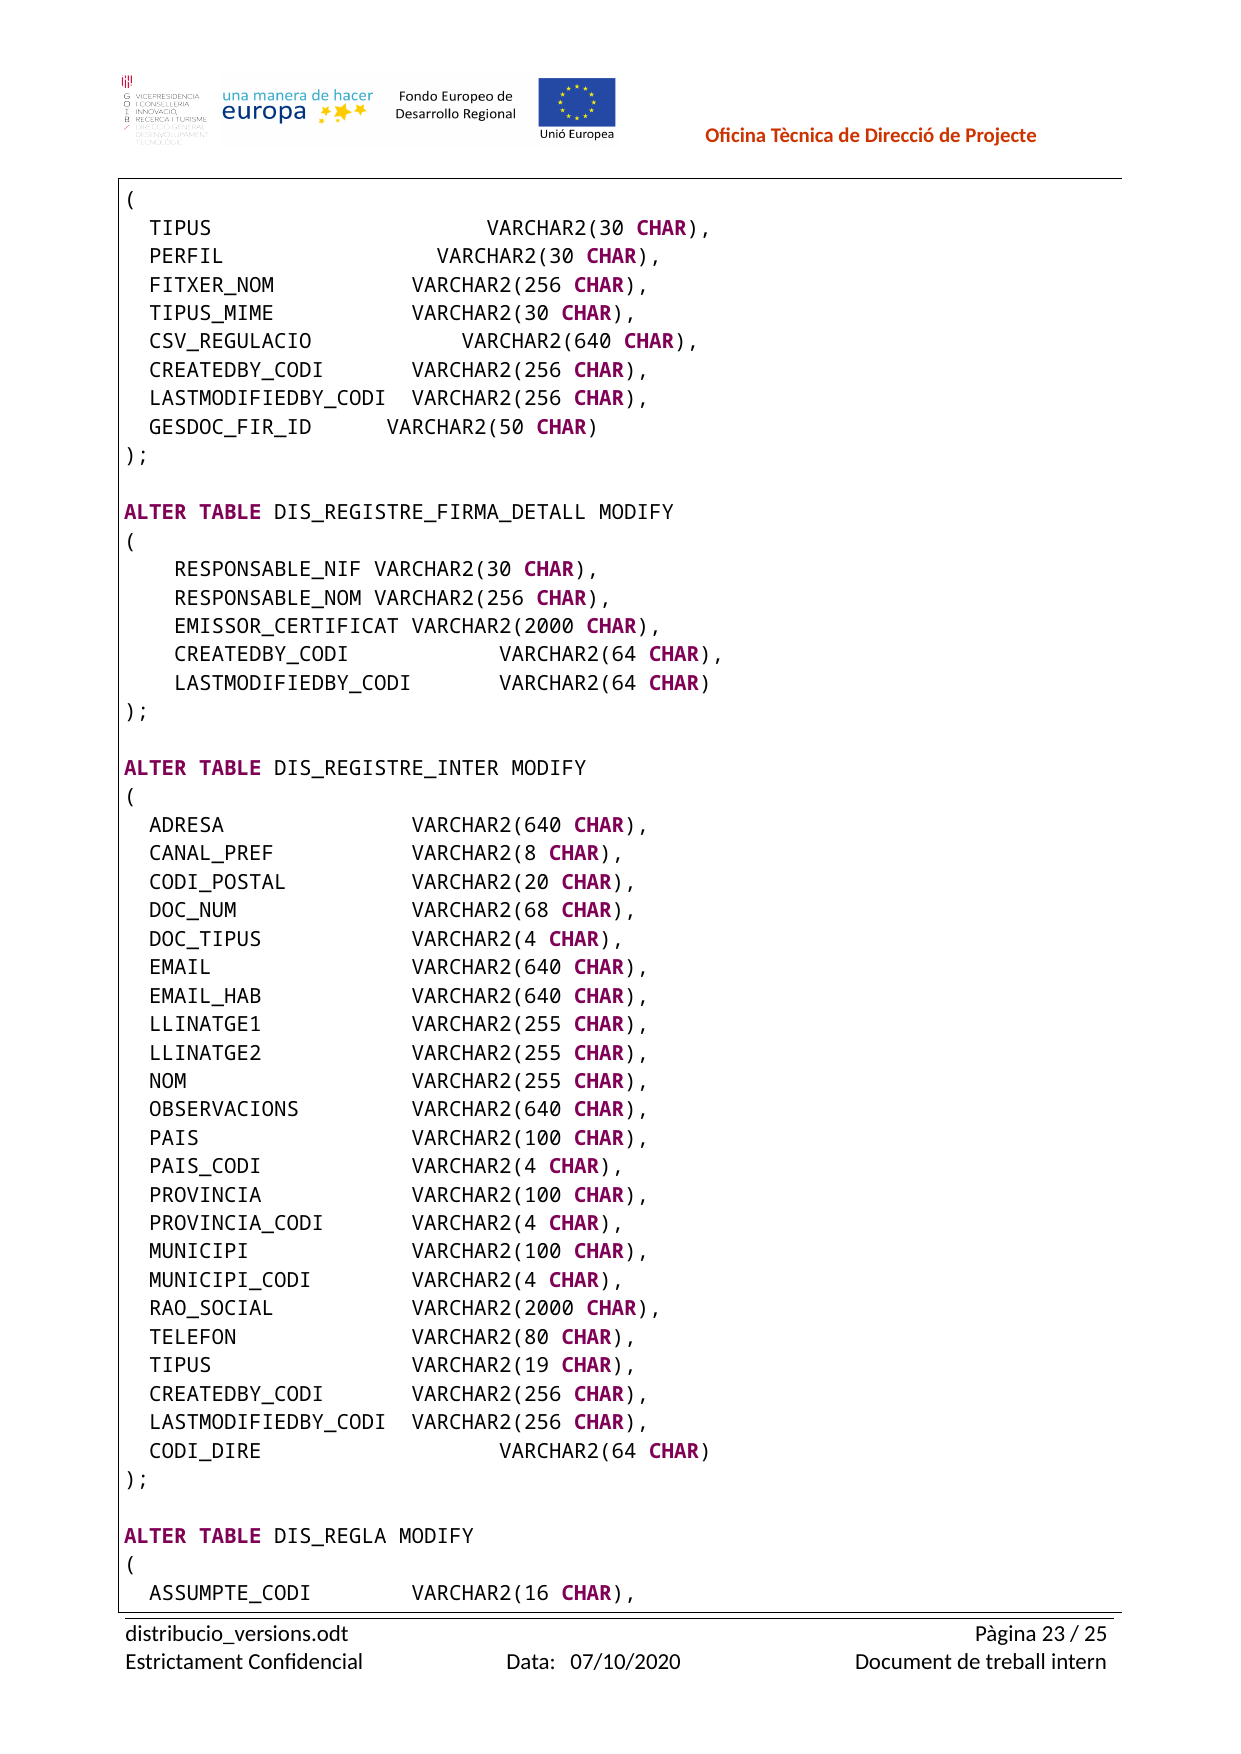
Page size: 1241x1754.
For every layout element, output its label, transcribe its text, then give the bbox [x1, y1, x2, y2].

picture [219, 73, 621, 147]
picture [118, 73, 213, 147]
table_header ( TIPUS VARCHAR2(30 CHAR), PERFIL VARCHAR2(30 CHAR), FITXER_NOM VARCHAR2(256 CHAR), TIPUS_MIME VARCHAR2(30 CHAR), CSV_REGULACIO VARCHAR2(640 CHAR), CREATEDBY_CODI VARCHAR2(256 CHAR), LASTMODIFIEDBY_CODI VARCHAR2(256 CHAR), GESDOC_FIR_ID VARCHAR2(50 CHAR) ); ALTER TABLE DIS_REGISTRE_FIRMA_DETALL MODIFY ( RESPONSABLE_NIF VARCHAR2(30 CHAR), RESPONSABLE_NOM VARCHAR2(256 CHAR), EMISSOR_CERTIFICAT VARCHAR2(2000 CHAR), CREATEDBY_CODI VARCHAR2(64 CHAR), LASTMODIFIEDBY_CODI VARCHAR2(64 CHAR) ); ALTER TABLE DIS_REGISTRE_INTER MODIFY ( ADRESA VARCHAR2(640 CHAR), CANAL_PREF VARCHAR2(8 CHAR), CODI_POSTAL VARCHAR2(20 CHAR), DOC_NUM VARCHAR2(68 CHAR), DOC_TIPUS VARCHAR2(4 CHAR), EMAIL VARCHAR2(640 CHAR), EMAIL_HAB VARCHAR2(640 CHAR), LLINATGE1 VARCHAR2(255 CHAR), LLINATGE2 VARCHAR2(255 CHAR), NOM VARCHAR2(255 CHAR), OBSERVACIONS VARCHAR2(640 CHAR), PAIS VARCHAR2(100 CHAR), PAIS_CODI VARCHAR2(4 CHAR), PROVINCIA VARCHAR2(100 CHAR), PROVINCIA_CODI VARCHAR2(4 CHAR), MUNICIPI VARCHAR2(100 CHAR), MUNICIPI_CODI VARCHAR2(4 CHAR), RAO_SOCIAL VARCHAR2(2000 CHAR), TELEFON VARCHAR2(80 CHAR), TIPUS VARCHAR2(19 CHAR), CREATEDBY_CODI VARCHAR2(256 CHAR), LASTMODIFIEDBY_CODI VARCHAR2(256 CHAR), CODI_DIRE VARCHAR2(64 CHAR) ); ALTER TABLE DIS_REGLA MODIFY ( ASSUMPTE_CODI VARCHAR2(16 CHAR), [119, 179, 1122, 1612]
